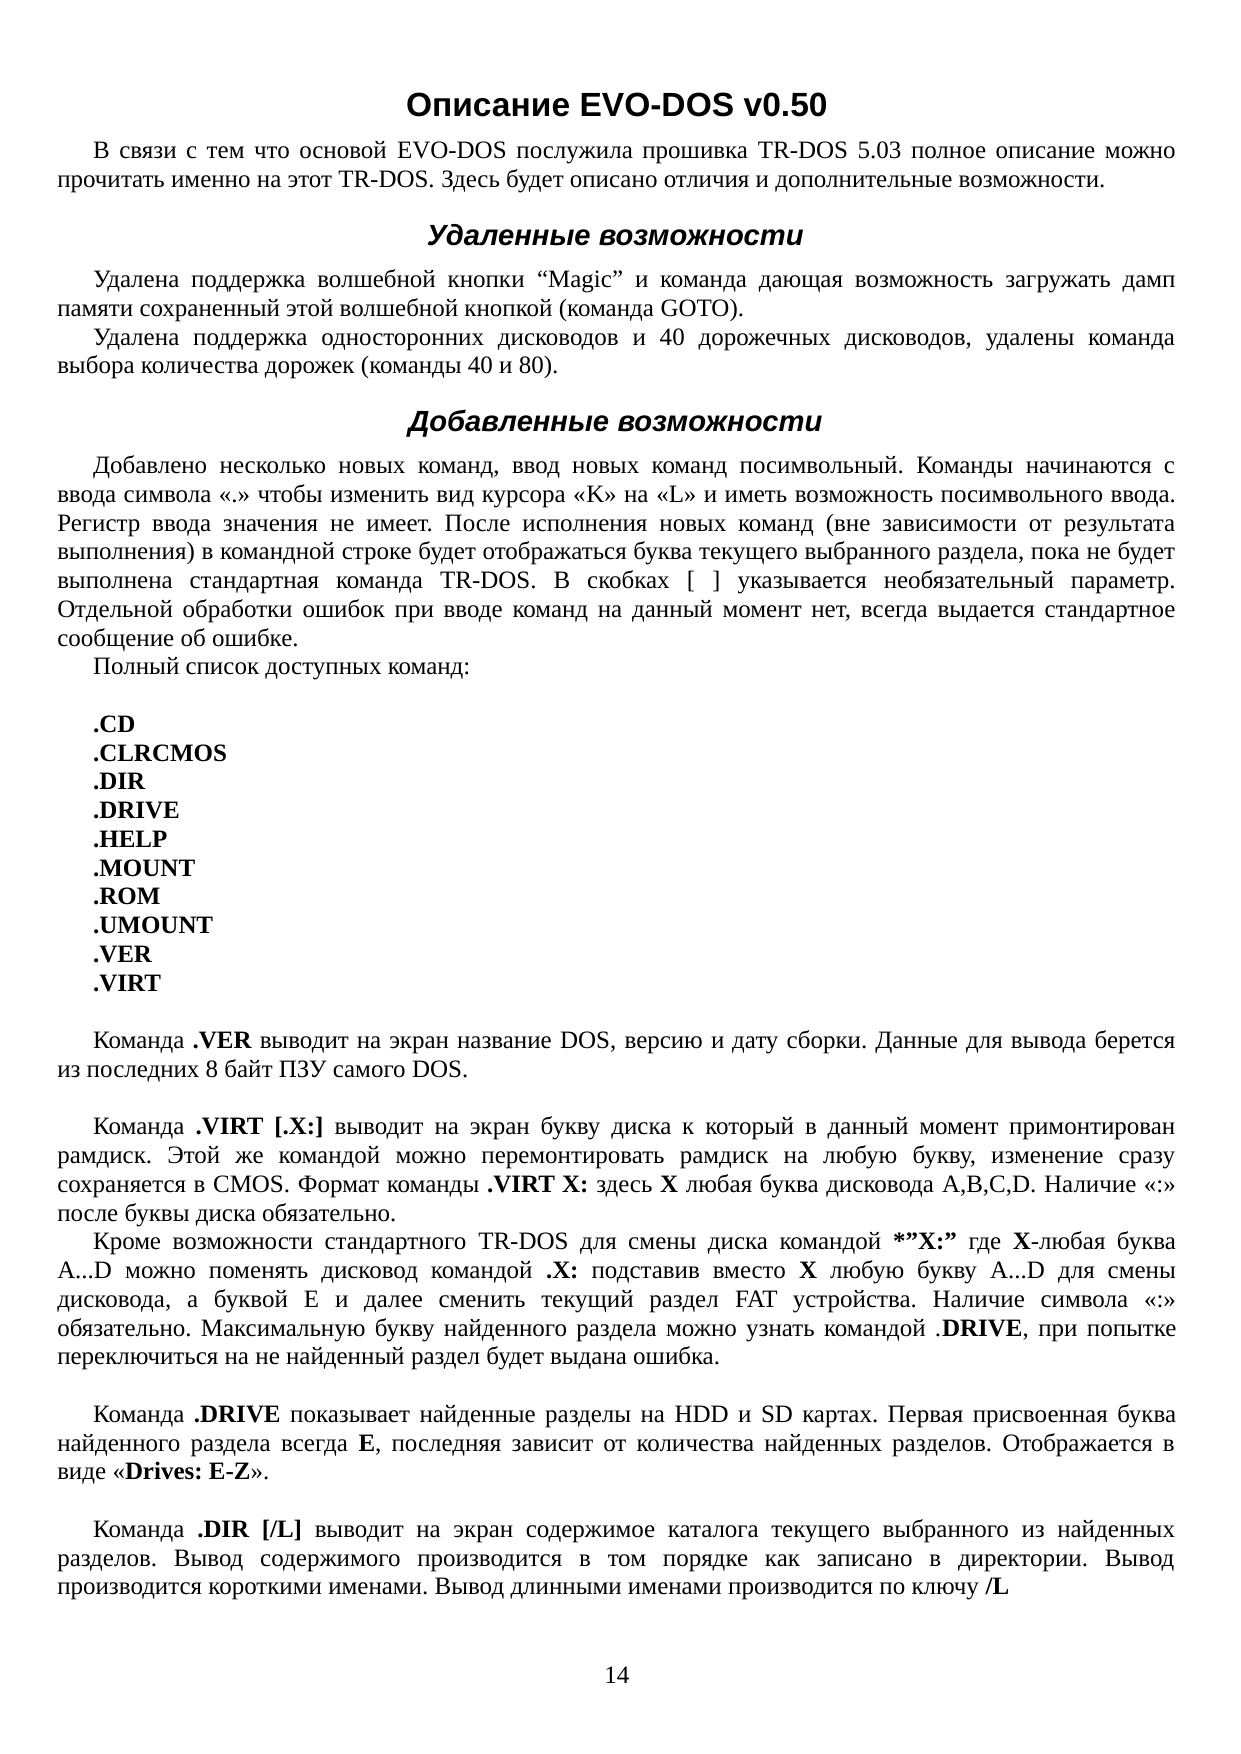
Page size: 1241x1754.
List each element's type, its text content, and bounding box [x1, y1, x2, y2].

text .CD [57, 709, 1176, 738]
text Удалена поддержка односторонних дисководов и 40 дорожечных дисководов, удалены команда выбора количества дорожек (команды 40 и 80). [57, 322, 1176, 379]
text Кроме возможности стандартного TR-DOS для смены диска командой *”X:” где X-любая буква A...D можно поменять дисковод командой .X: подставив вместо X любую букву A...D для смены дисковода, а буквой E и далее сменить текущий раздел FAT устройства. Наличие символа «:» обязательно. Максимальную букву найденного раздела можно узнать командой .DRIVE, при попытке переключиться на не найденный раздел будет выдана ошибка. [57, 1226, 1176, 1370]
text .HELP [57, 824, 1176, 853]
subtitle Удаленные возможности [57, 218, 1176, 252]
text Команда .VER выводит на экран название DOS, версию и дату сборки. Данные для вывода берется из последних 8 байт ПЗУ самого DOS. [57, 1025, 1176, 1083]
text .ROM [57, 881, 1176, 910]
text .DRIVE [57, 795, 1176, 824]
text В связи с тем что основой EVO-DOS послужила прошивка TR-DOS 5.03 полное описание можно прочитать именно на этот TR-DOS. Здесь будет описано отличия и дополнительные возможности. [57, 136, 1176, 193]
text .DIR [57, 766, 1176, 795]
text Команда .VIRT [.X:] выводит на экран букву диска к который в данный момент примонтирован рамдиск. Этой же командой можно перемонтировать рамдиск на любую букву, изменение сразу сохраняется в CMOS. Формат команды .VIRT X: здесь X любая буква дисковода A,B,C,D. Наличие «:» после буквы диска обязательно. [57, 1111, 1176, 1226]
text Команда .DRIVE показывает найденные разделы на HDD и SD картах. Первая присвоенная буква найденного раздела всегда E, последняя зависит от количества найденных разделов. Отображается в виде «Drives: E-Z». [57, 1399, 1176, 1485]
text .CLRCMOS [57, 738, 1176, 766]
text .UMOUNT [57, 910, 1176, 939]
text Команда .DIR [/L] выводит на экран содержимое каталога текущего выбранного из найденных разделов. Вывод содержимого производится в том порядке как записано в директории. Вывод производится короткими именами. Вывод длинными именами производится по ключу /L [57, 1514, 1176, 1600]
subtitle Описание EVO-DOS v0.50 [57, 84, 1176, 123]
subtitle Добавленные возможности [57, 404, 1176, 438]
text Добавлено несколько новых команд, ввод новых команд посимвольный. Команды начинаются с ввода символа «.» чтобы изменить вид курсора «K» на «L» и иметь возможность посимвольного ввода. Регистр ввода значения не имеет. После исполнения новых команд (вне зависимости от результата выполнения) в командной строке будет отображаться буква текущего выбранного раздела, пока не будет выполнена стандартная команда TR-DOS. В скобках [ ] указывается необязательный параметр. Отдельной обработки ошибок при вводе команд на данный момент нет, всегда выдается стандартное сообщение об ошибке. [57, 450, 1176, 651]
text .MOUNT [57, 853, 1176, 881]
text .VER [57, 939, 1176, 968]
text Полный список доступных команд: [57, 651, 1176, 680]
text .VIRT [57, 968, 1176, 996]
text Удалена поддержка волшебной кнопки “Magic” и команда дающая возможность загружать дамп памяти сохраненный этой волшебной кнопкой (команда GOTO). [57, 264, 1176, 322]
